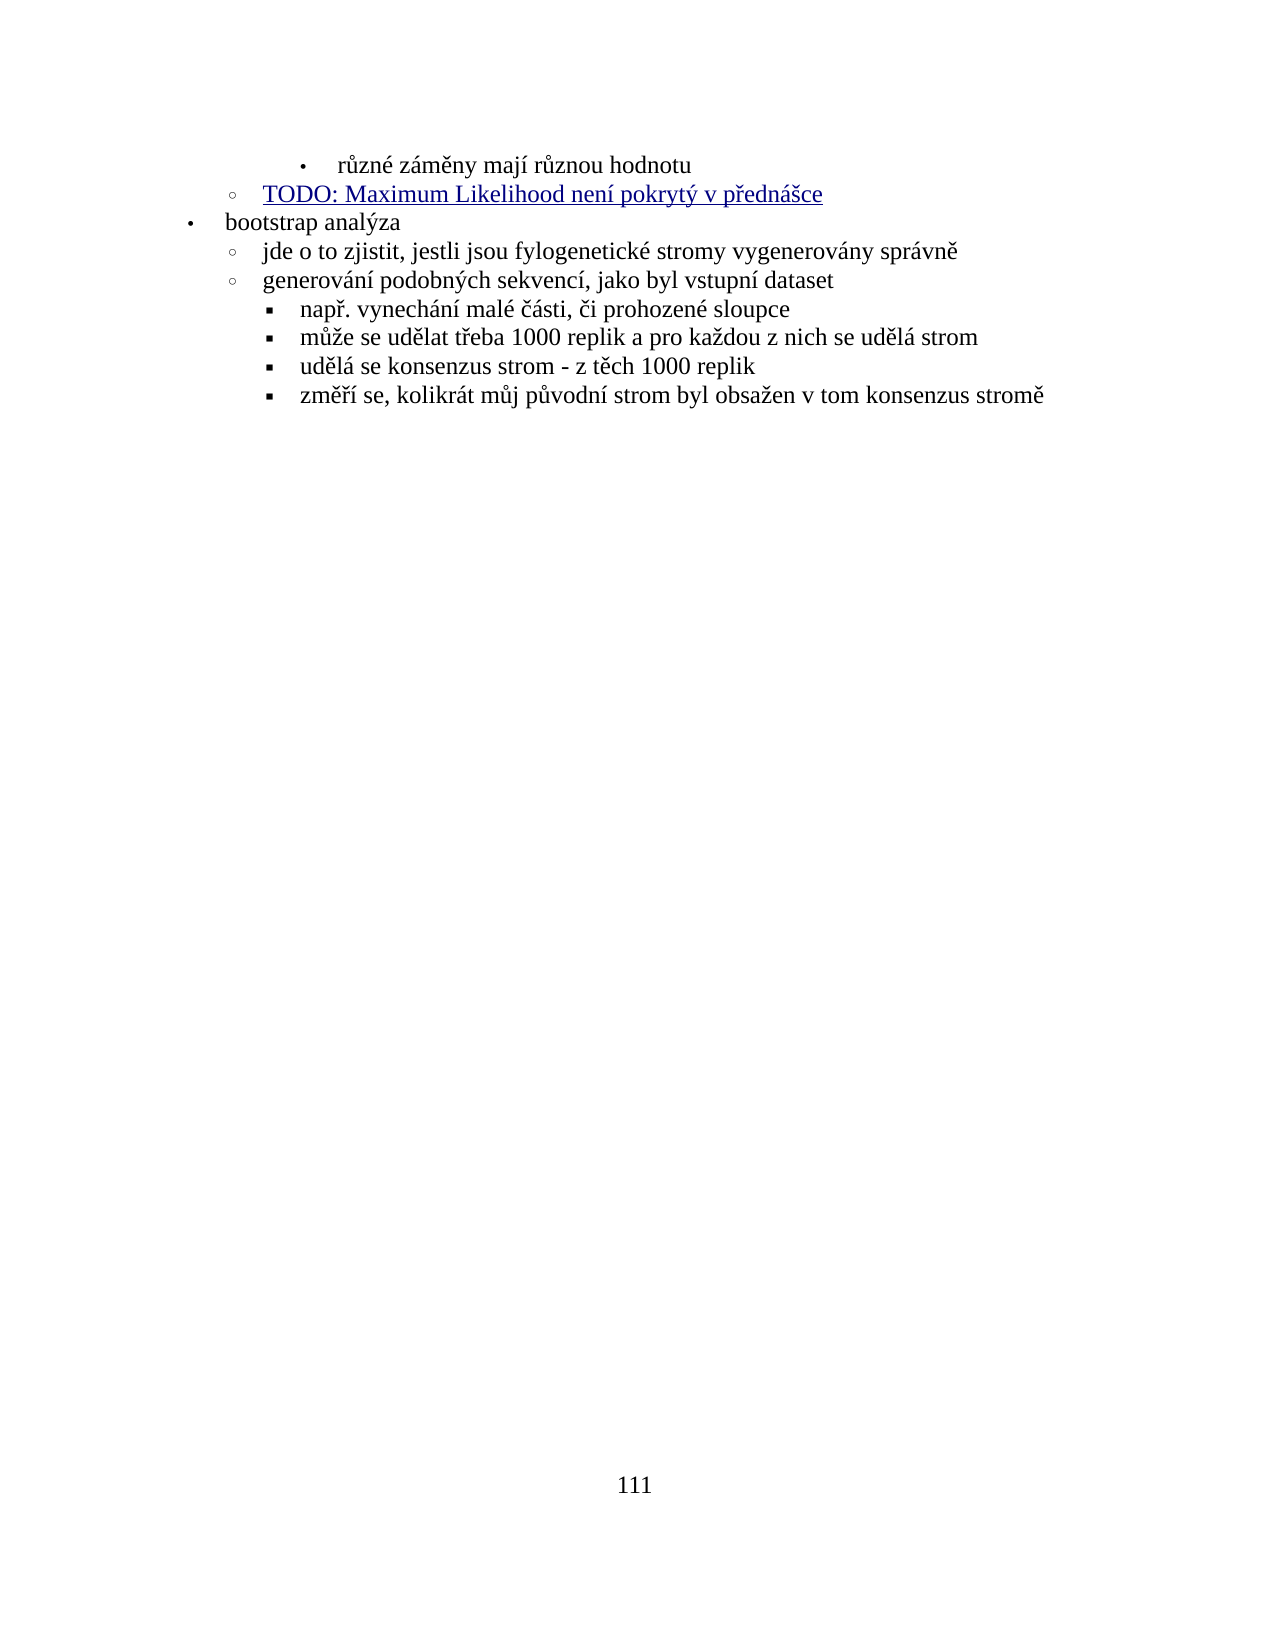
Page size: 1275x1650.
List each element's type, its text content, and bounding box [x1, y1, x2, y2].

list TODO: Maximum Likelihood není pokrytý v přednášce [225, 179, 1125, 207]
list různé záměny mají různou hodnotu [300, 150, 1125, 179]
list změří se, kolikrát můj původní strom byl obsažen v tom konsenzus stromě [262, 380, 1125, 409]
list udělá se konsenzus strom - z těch 1000 replik [262, 351, 1125, 380]
list generování podobných sekvencí, jako byl vstupní dataset [225, 265, 1125, 294]
list bootstrap analýza [187, 207, 1125, 236]
list jde o to zjistit, jestli jsou fylogenetické stromy vygenerovány správně [225, 236, 1125, 265]
list např. vynechání malé části, či prohozené sloupce [262, 294, 1125, 322]
list může se udělat třeba 1000 replik a pro každou z nich se udělá strom [262, 322, 1125, 351]
